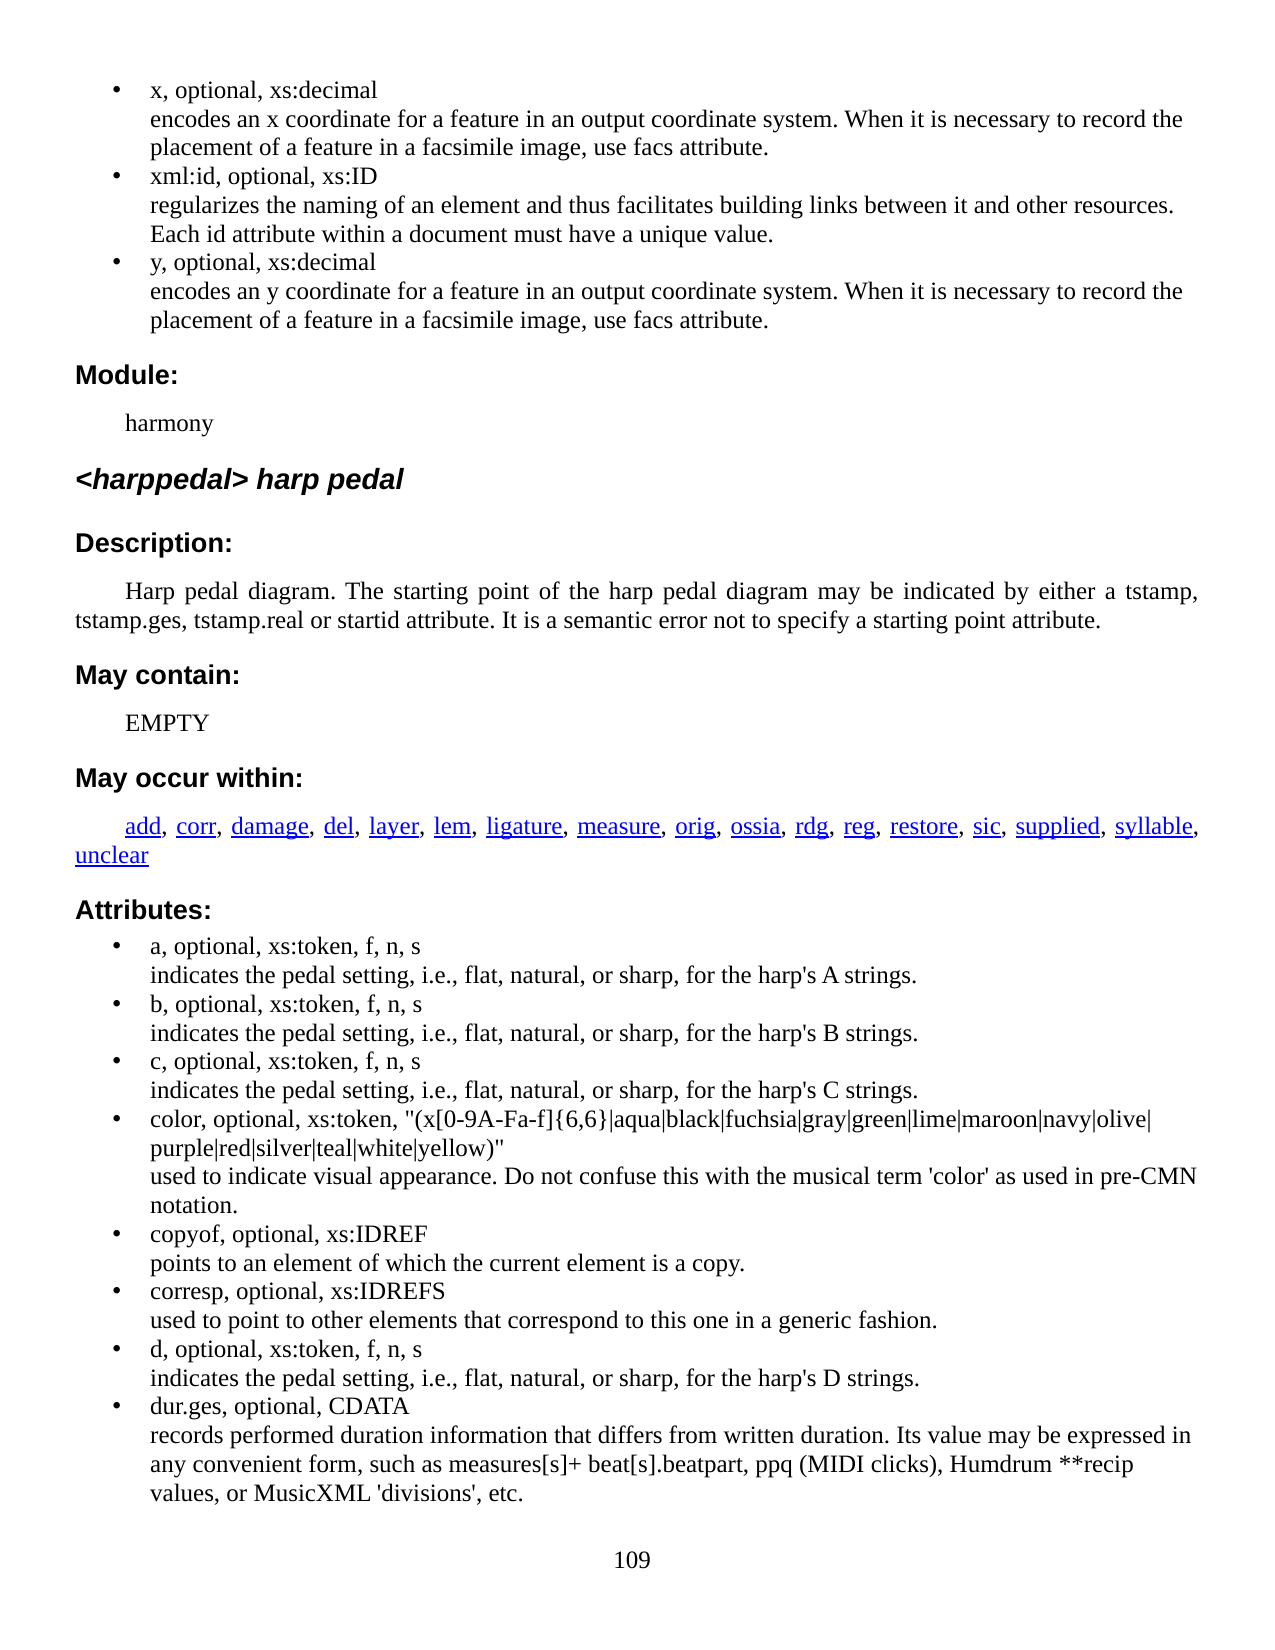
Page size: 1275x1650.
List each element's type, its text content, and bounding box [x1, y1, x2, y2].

list y, optional, xs:decimal encodes an y coordinate for a feature in an output coordinate system. When it is necessary to record the placement of a feature in a facsimile image, use facs attribute. [112, 247, 1200, 334]
list color, optional, xs:token, "(x[0-9A-Fa-f]{6,6}|aqua|black|fuchsia|gray|green|lime|maroon|navy|olive|purple|red|silver|teal|white|yellow)" used to indicate visual appearance. Do not confuse this with the musical term 'color' as used in pre-CMN notation. [112, 1104, 1200, 1219]
list dur.ges, optional, CDATA records performed duration information that differs from written duration. Its value may be expressed in any convenient form, such as measures[s]+ beat[s].beatpart, ppq (MIDI clicks), Humdrum **recip values, or MusicXML 'divisions', etc. [112, 1391, 1200, 1506]
subtitle Module: [75, 359, 1200, 390]
list c, optional, xs:token, f, n, s indicates the pedal setting, i.e., flat, natural, or sharp, for the harp's C strings. [112, 1046, 1200, 1104]
subtitle Attributes: [75, 894, 1200, 925]
list copyof, optional, xs:IDREF points to an element of which the current element is a copy. [112, 1219, 1200, 1276]
text Harp pedal diagram. The starting point of the harp pedal diagram may be indicated by either a tstamp, tstamp.ges, tstamp.real or startid attribute. It is a semantic error not to specify a starting point attribute. [75, 576, 1200, 634]
text harmony [75, 408, 1200, 437]
list x, optional, xs:decimal encodes an x coordinate for a feature in an output coordinate system. When it is necessary to record the placement of a feature in a facsimile image, use facs attribute. [112, 75, 1200, 161]
subtitle <harppedal> harp pedal [75, 462, 1200, 496]
list d, optional, xs:token, f, n, s indicates the pedal setting, i.e., flat, natural, or sharp, for the harp's D strings. [112, 1334, 1200, 1391]
list xml:id, optional, xs:ID regularizes the naming of an element and thus facilitates building links between it and other resources. Each id attribute within a document must have a unique value. [112, 161, 1200, 247]
text EMPTY [75, 708, 1200, 737]
list corresp, optional, xs:IDREFS used to point to other elements that correspond to this one in a generic fashion. [112, 1276, 1200, 1334]
subtitle May occur within: [75, 762, 1200, 793]
list a, optional, xs:token, f, n, s indicates the pedal setting, i.e., flat, natural, or sharp, for the harp's A strings. [112, 931, 1200, 989]
list b, optional, xs:token, f, n, s indicates the pedal setting, i.e., flat, natural, or sharp, for the harp's B strings. [112, 989, 1200, 1046]
subtitle Description: [75, 527, 1200, 558]
subtitle May contain: [75, 659, 1200, 690]
text add, corr, damage, del, layer, lem, ligature, measure, orig, ossia, rdg, reg, restore, sic, supplied, syllable, unclear [75, 811, 1200, 869]
